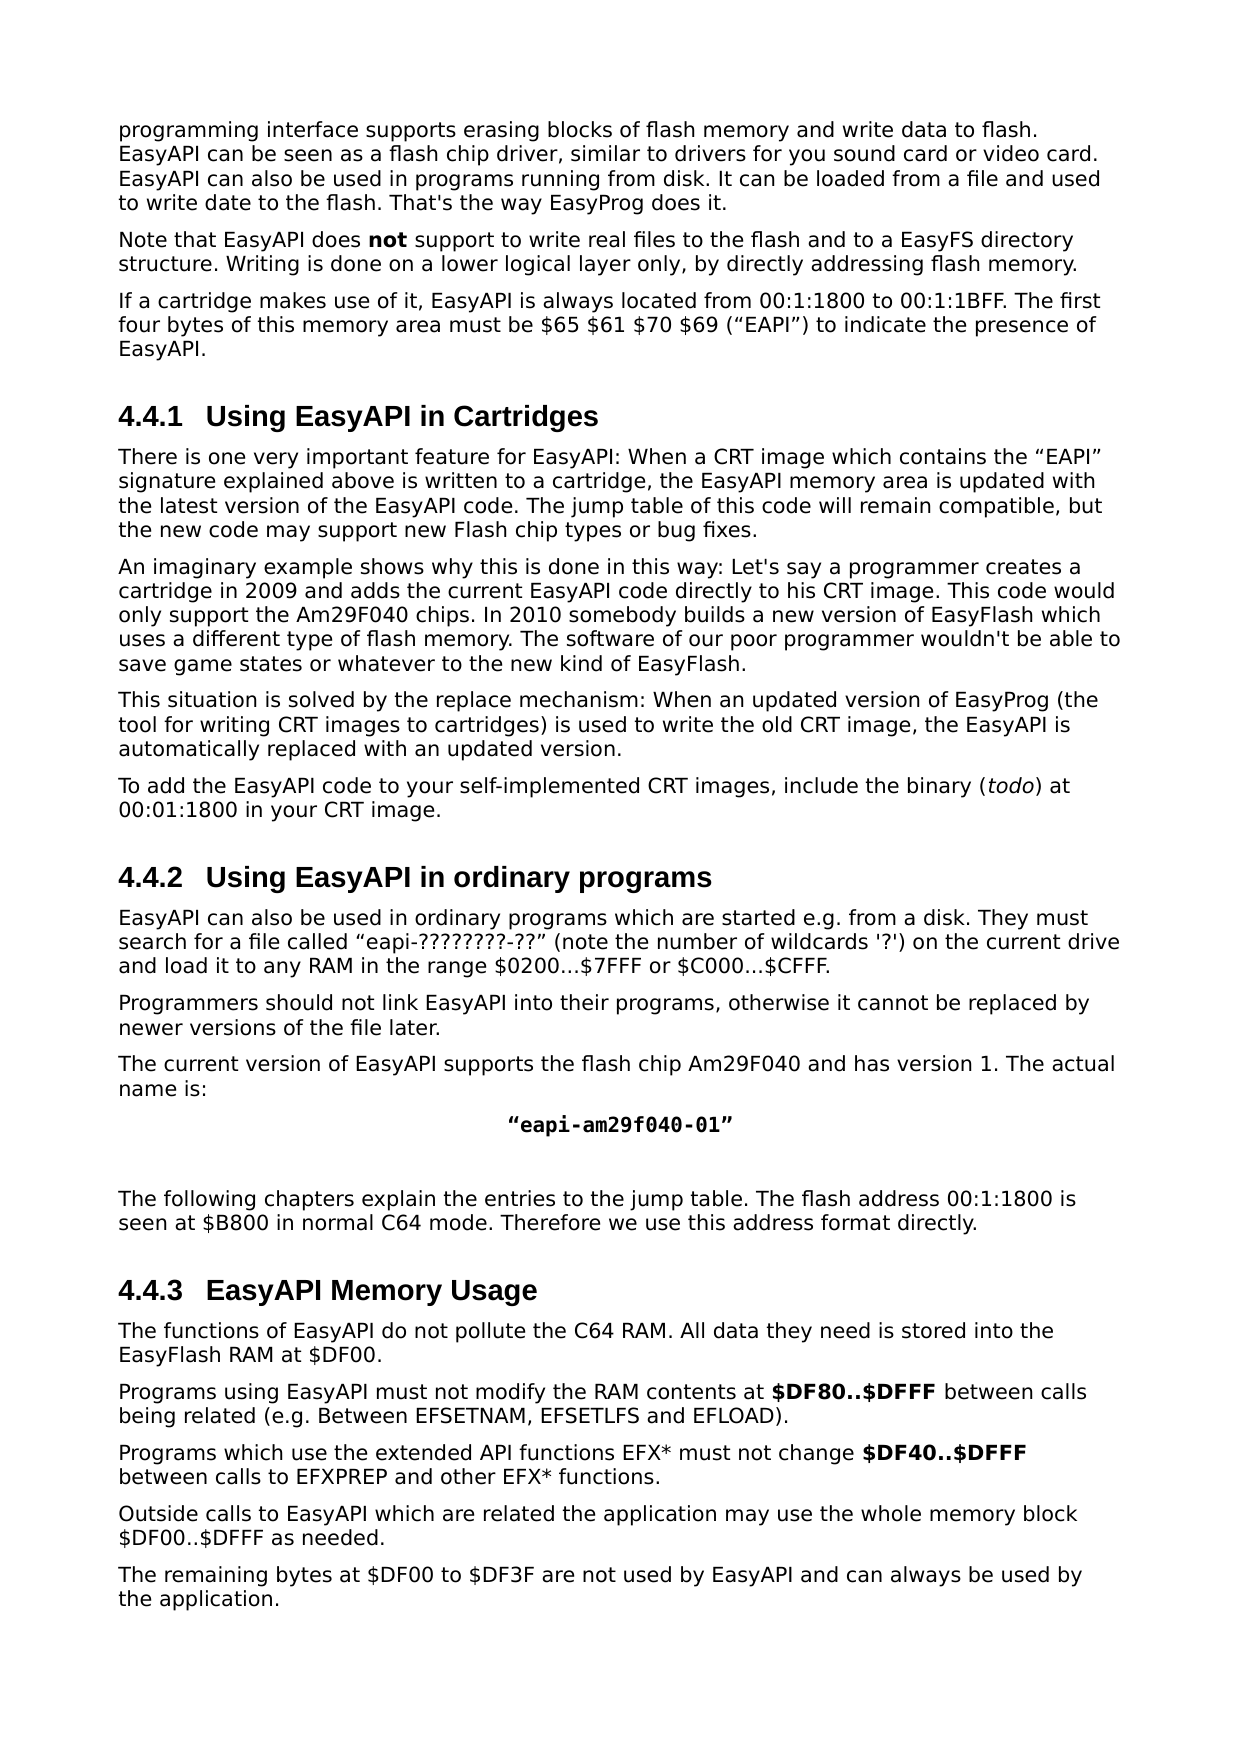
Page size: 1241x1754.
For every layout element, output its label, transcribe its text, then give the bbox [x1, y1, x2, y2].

text programming interface supports erasing blocks of flash memory and write data to flash. EasyAPI can be seen as a flash chip driver, similar to drivers for you sound card or video card. EasyAPI can also be used in programs running from disk. It can be loaded from a file and used to write date to the flash. That's the way EasyProg does it. [118, 118, 1122, 215]
text “eapi-am29f040-01” [118, 1113, 1122, 1138]
text An imaginary example shows why this is done in this way: Let's say a programmer creates a cartridge in 2009 and adds the current EasyAPI code directly to his CRT image. This code would only support the Am29F040 chips. In 2010 somebody builds a new version of EasyFlash which uses a different type of flash memory. The software of our poor programmer wouldn't be able to save game states or whatever to the new kind of EasyFlash. [118, 555, 1122, 676]
text Programs which use the extended API functions EFX* must not change $DF40..$DFFF between calls to EFXPREP and other EFX* functions. [118, 1441, 1122, 1489]
subtitle Using EasyAPI in Cartridges [118, 399, 1122, 433]
text Note that EasyAPI does not support to write real files to the flash and to a EasyFS directory structure. Writing is done on a lower logical layer only, by directly addressing flash memory. [118, 228, 1122, 276]
text There is one very important feature for EasyAPI: When a CRT image which contains the “EAPI” signature explained above is written to a cartridge, the EasyAPI memory area is updated with the latest version of the EasyAPI code. The jump table of this code will remain compatible, but the new code may support new Flash chip types or bug fixes. [118, 445, 1122, 542]
text This situation is solved by the replace mechanism: When an updated version of EasyProg (the tool for writing CRT images to cartridges) is used to write the old CRT image, the EasyAPI is automatically replaced with an updated version. [118, 688, 1122, 761]
text If a cartridge makes use of it, EasyAPI is always located from 00:1:1800 to 00:1:1BFF. The first four bytes of this memory area must be $65 $61 $70 $69 (“EAPI”) to indicate the presence of EasyAPI. [118, 289, 1122, 362]
text To add the EasyAPI code to your self-implemented CRT images, include the binary (todo) at 00:01:1800 in your CRT image. [118, 774, 1122, 822]
text Outside calls to EasyAPI which are related the application may use the whole memory block $DF00..$DFFF as needed. [118, 1502, 1122, 1551]
subtitle EasyAPI Memory Usage [118, 1273, 1122, 1306]
text Programs using EasyAPI must not modify the RAM contents at $DF80..$DFFF between calls being related (e.g. Between EFSETNAM, EFSETLFS and EFLOAD). [118, 1380, 1122, 1428]
text EasyAPI can also be used in ordinary programs which are started e.g. from a disk. They must search for a file called “eapi-????????-??” (note the number of wildcards '?') on the current drive and load it to any RAM in the range $0200...$7FFF or $C000...$CFFF. [118, 906, 1122, 979]
text Programmers should not link EasyAPI into their programs, otherwise it cannot be replaced by newer versions of the file later. [118, 991, 1122, 1040]
text The following chapters explain the entries to the jump table. The flash address 00:1:1800 is seen at $B800 in normal C64 mode. Therefore we use this address format directly. [118, 1187, 1122, 1235]
text The current version of EasyAPI supports the flash chip Am29F040 and has version 1. The actual name is: [118, 1052, 1122, 1101]
text The functions of EasyAPI do not pollute the C64 RAM. All data they need is stored into the EasyFlash RAM at $DF00. [118, 1319, 1122, 1367]
text The remaining bytes at $DF00 to $DF3F are not used by EasyAPI and can always be used by the application. [118, 1563, 1122, 1612]
subtitle Using EasyAPI in ordinary programs [118, 860, 1122, 893]
